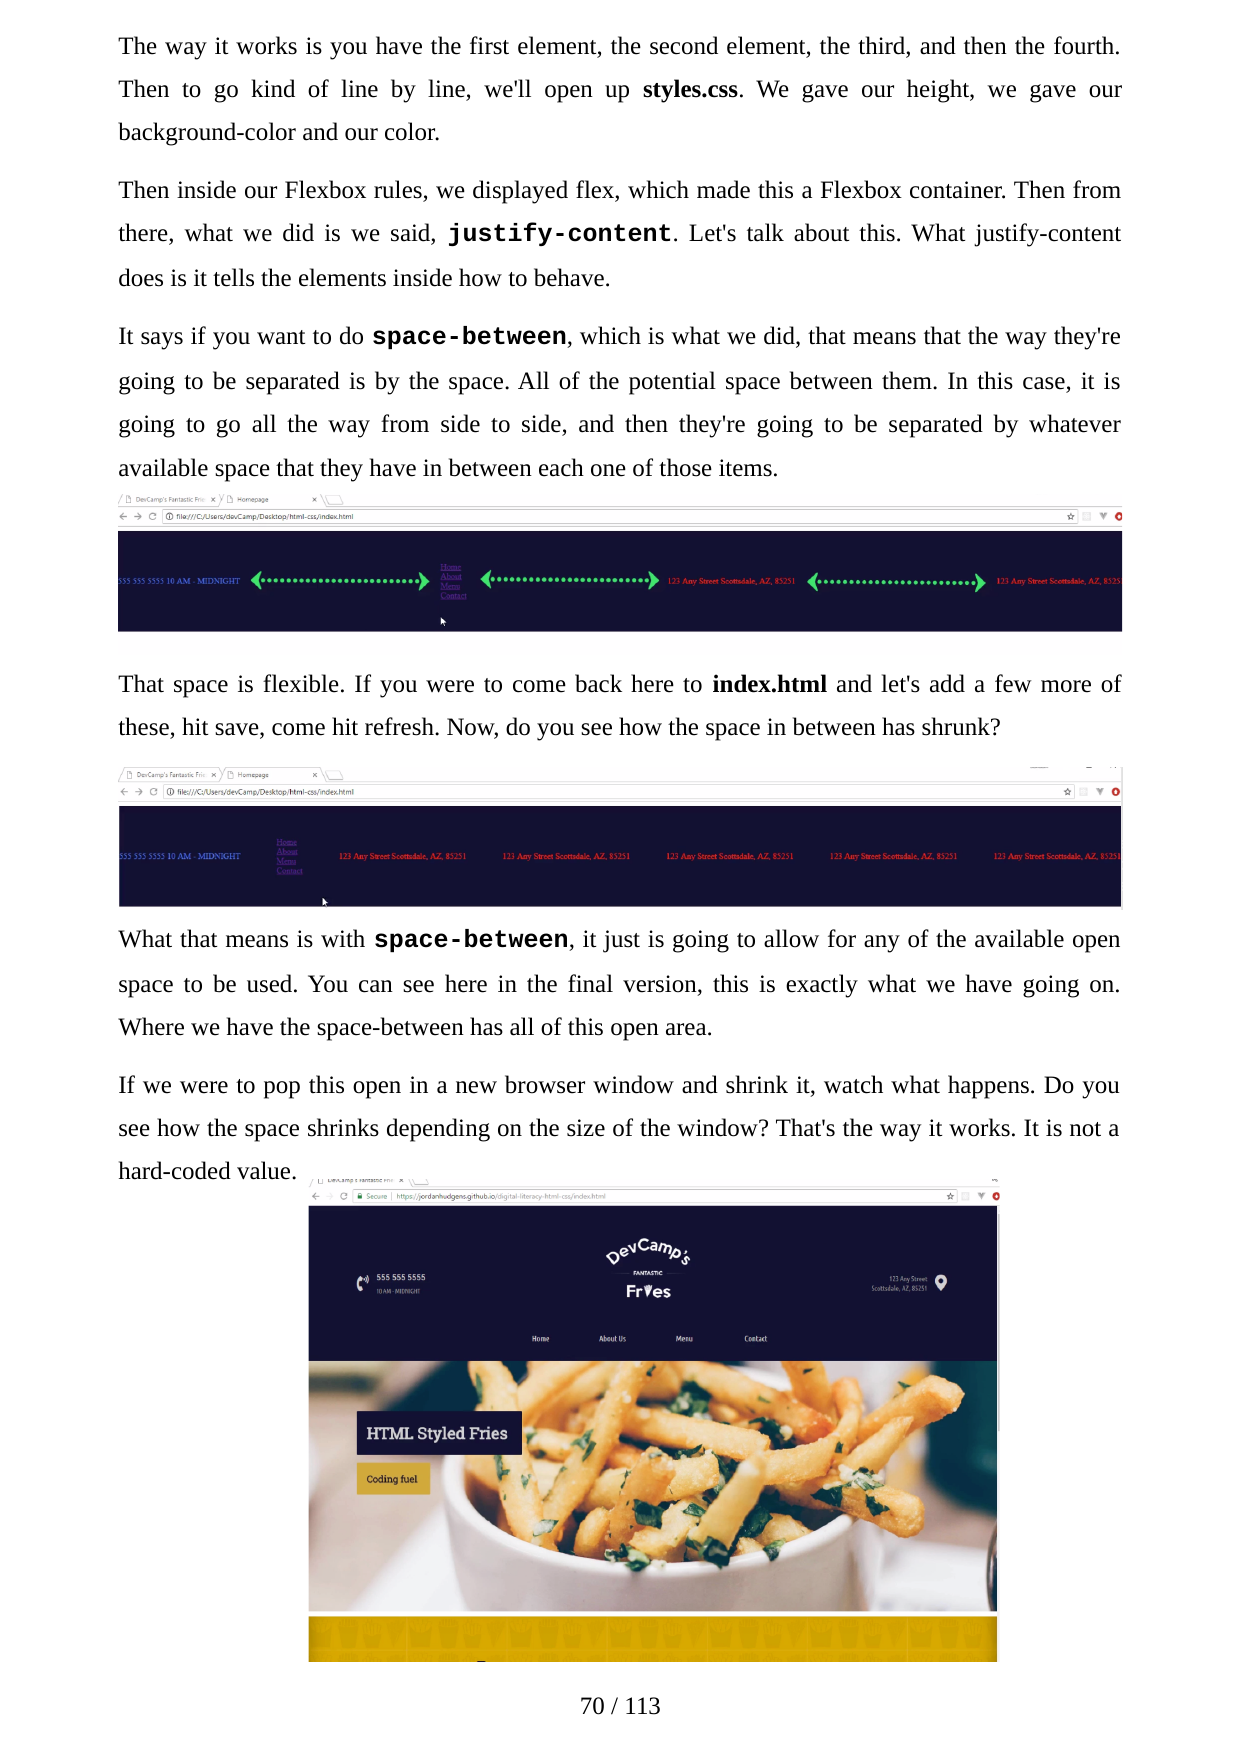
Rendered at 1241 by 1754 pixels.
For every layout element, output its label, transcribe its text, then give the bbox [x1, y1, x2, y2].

text If we were to pop this open in a new browser window and shrink it, watch what happens. Do you see how the space shrinks depending on the size of the window? That's the way it works. It is not a hard-coded value. [118, 1070, 1122, 1185]
text Then inside our Flexbox rules, we displayed flex, which made this a Flexbox container. Then from there, what we did is we said, justify-content. Let's talk about this. What justify-content does is it tells the elements inside how to behave. [118, 175, 1122, 292]
text It says if you want to do space-between, which is what we did, that means that the way they're going to be separated is by the space. All of the potential space between them. In this case, it is going to go all the way from side to side, and then they're going to be separated by whatever available space that they have in between each one of those items. [118, 321, 1122, 481]
picture [308, 1179, 1000, 1662]
picture [118, 494, 1123, 655]
text What that means is with space-between, it just is going to allow for any of the available open space to be used. You can see here in the final version, this is exactly what we have going on. Where we have the space-between has all of this open area. [118, 910, 1122, 1041]
text That space is flexible. If you were to come back here to index.html and let's add a few more of these, hit save, come hit refresh. Now, do you see how the space in between has shrunk? [118, 655, 1122, 741]
text The way it works is you have the first element, the second element, the third, and then the fourth. Then to go kind of line by line, we'll open up styles.css. We gave our height, we gave our background-color and our color. [118, 31, 1122, 146]
picture [118, 767, 1123, 910]
